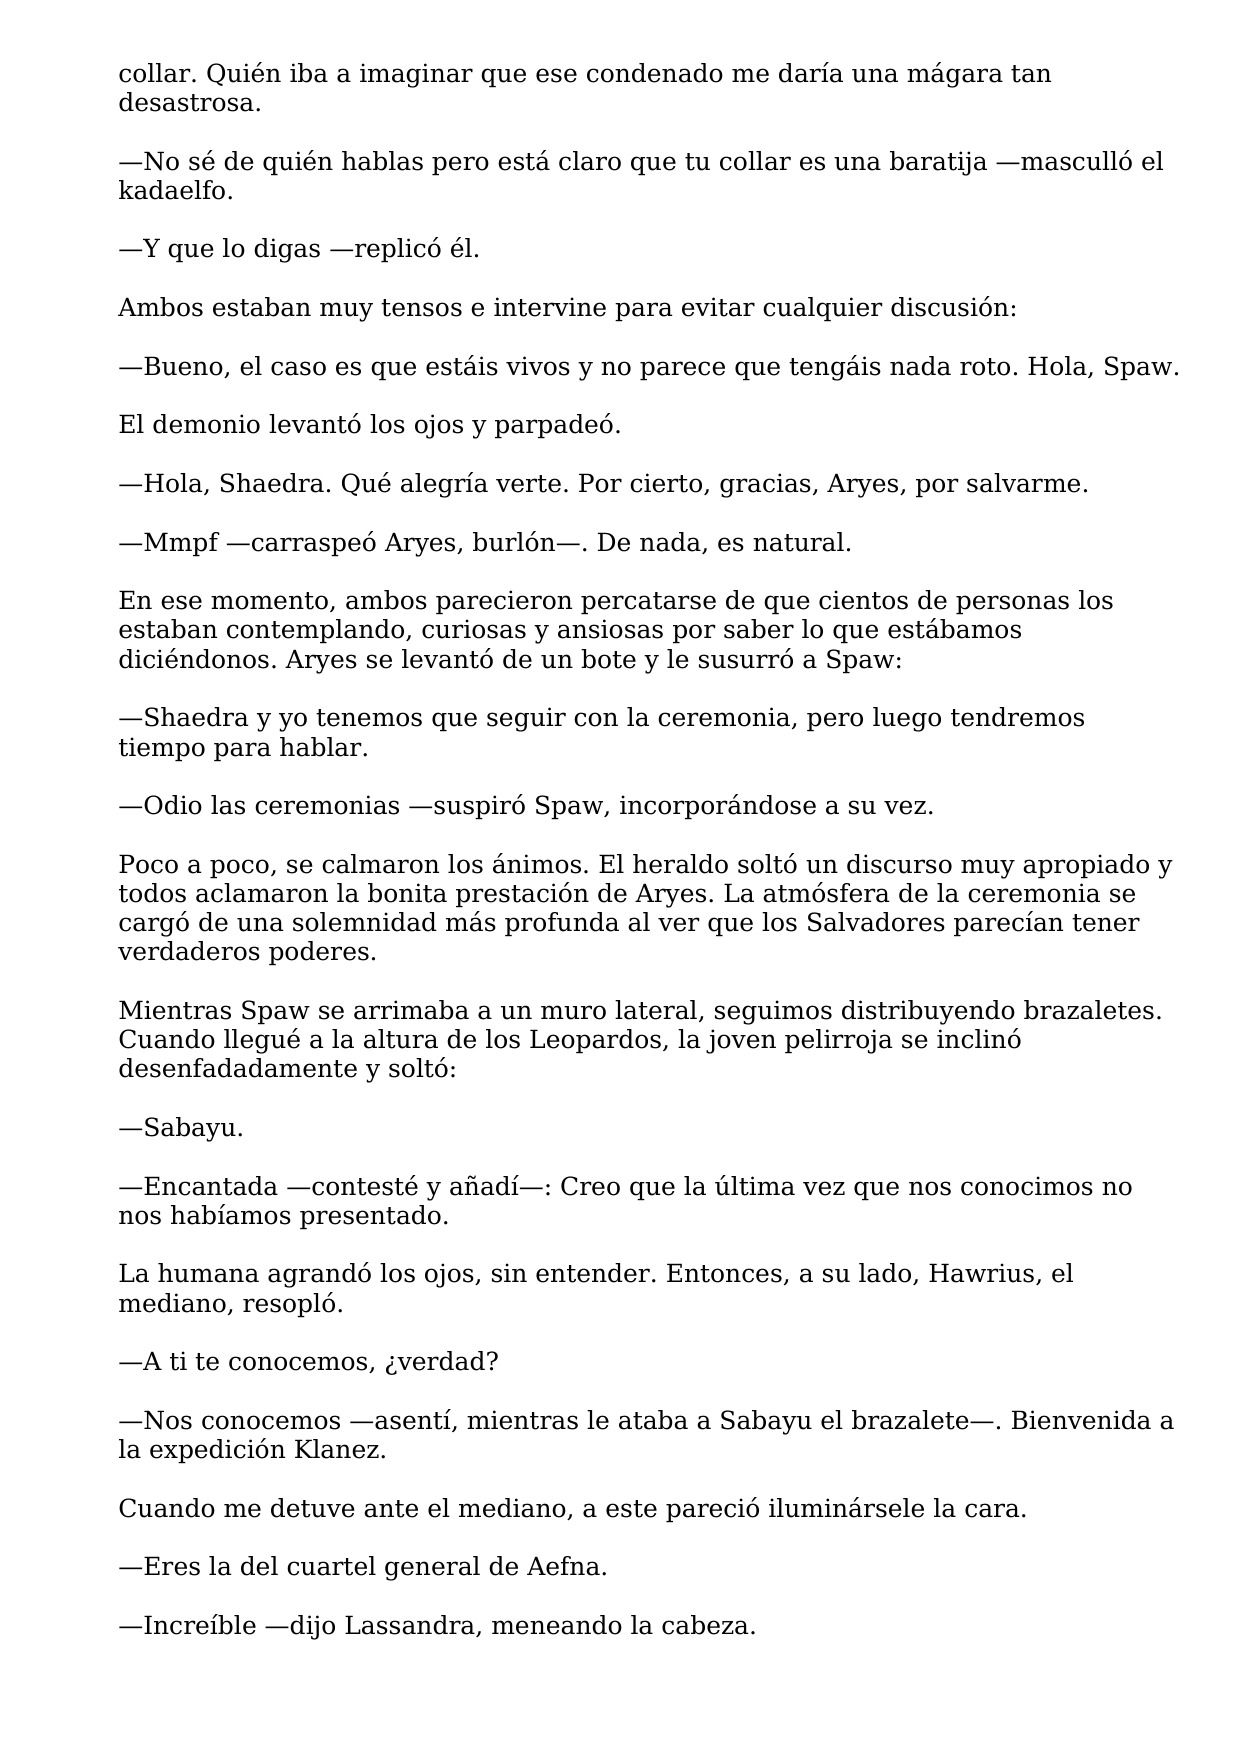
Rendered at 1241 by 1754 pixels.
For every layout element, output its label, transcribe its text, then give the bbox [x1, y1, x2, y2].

text Mientras Spaw se arrimaba a un muro lateral, seguimos distribuyendo brazaletes. Cuando llegué a la altura de los Leopardos, la joven pelirroja se inclinó desenfadadamente y soltó: [118, 996, 1181, 1084]
text —Shaedra y yo tenemos que seguir con la ceremonia, pero luego tendremos tiempo para hablar. [118, 703, 1181, 762]
text —Hola, Shaedra. Qué alegría verte. Por cierto, gracias, Aryes, por salvarme. [118, 469, 1181, 498]
text —Sabayu. [118, 1113, 1181, 1142]
text Cuando me detuve ante el mediano, a este pareció iluminársele la cara. [118, 1494, 1181, 1523]
text —A ti te conocemos, ¿verdad? [118, 1347, 1181, 1377]
text —No sé de quién hablas pero está claro que tu collar es una baratija —masculló el kadaelfo. [118, 147, 1181, 205]
text La humana agrandó los ojos, sin entender. Entonces, a su lado, Hawrius, el mediano, resopló. [118, 1259, 1181, 1318]
text —Mmpf —carraspeó Aryes, burlón—. De nada, es natural. [118, 528, 1181, 557]
text —Increíble —dijo Lassandra, meneando la cabeza. [118, 1611, 1181, 1640]
text collar. Quién iba a imaginar que ese condenado me daría una mágara tan desastrosa. [118, 59, 1181, 117]
text —Eres la del cuartel general de Aefna. [118, 1552, 1181, 1582]
text Ambos estaban muy tensos e intervine para evitar cualquier discusión: [118, 293, 1181, 322]
text El demonio levantó los ojos y parpadeó. [118, 411, 1181, 440]
text —Y que lo digas —replicó él. [118, 235, 1181, 264]
text —Encantada —contesté y añadí—: Creo que la última vez que nos conocimos no nos habíamos presentado. [118, 1172, 1181, 1230]
text —Nos conocemos —asentí, mientras le ataba a Sabayu el brazalete—. Bienvenida a la expedición Klanez. [118, 1406, 1181, 1464]
text En ese momento, ambos parecieron percatarse de que cientos de personas los estaban contemplando, curiosas y ansiosas por saber lo que estábamos diciéndonos. Aryes se levantó de un bote y le susurró a Spaw: [118, 587, 1181, 674]
text Poco a poco, se calmaron los ánimos. El heraldo soltó un discurso muy apropiado y todos aclamaron la bonita prestación de Aryes. La atmósfera de la ceremonia se cargó de una solemnidad más profunda al ver que los Salvadores parecían tener verdaderos poderes. [118, 850, 1181, 967]
text —Odio las ceremonias —suspiró Spaw, incorporándose a su vez. [118, 791, 1181, 821]
text —Bueno, el caso es que estáis vivos y no parece que tengáis nada roto. Hola, Spaw. [118, 352, 1181, 381]
